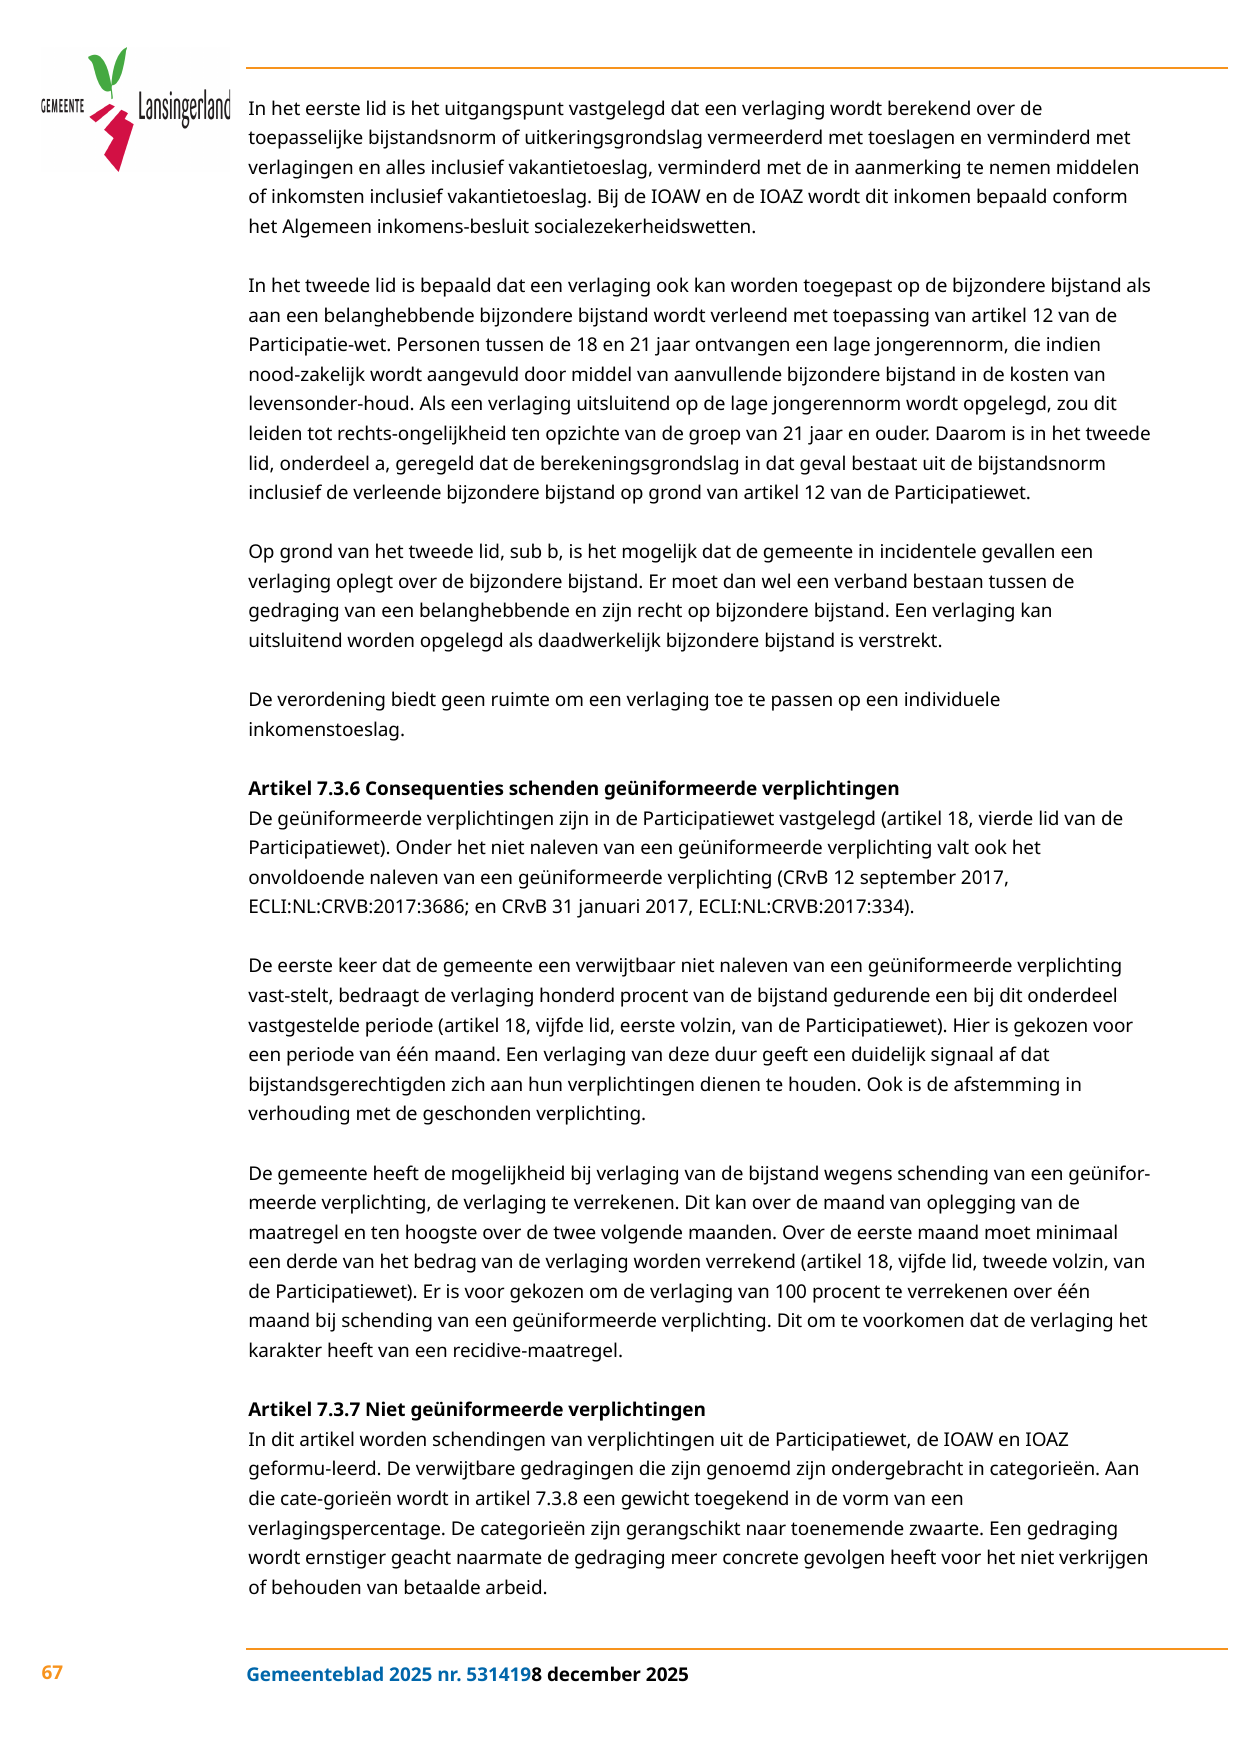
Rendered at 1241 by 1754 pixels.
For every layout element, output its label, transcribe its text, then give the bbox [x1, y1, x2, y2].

text In het eerste lid is het uitgangspunt vastgelegd dat een verlaging wordt berekend over de toepasselijke bijstandsnorm of uitkeringsgrondslag vermeerderd met toeslagen en verminderd met verlagingen en alles inclusief vakantietoeslag, verminderd met de in aanmerking te nemen middelen of inkomsten inclusief vakantietoeslag. Bij de IOAW en de IOAZ wordt dit inkomen bepaald conform het Algemeen inkomens-besluit socialezekerheidswetten. [248, 95, 1152, 239]
text Artikel 7.3.6 Consequenties schenden geüniformeerde verplichtingen [248, 775, 1152, 801]
text In dit artikel worden schendingen van verplichtingen uit de Participatiewet, de IOAW en IOAZ geformu-leerd. De verwijtbare gedragingen die zijn genoemd zijn ondergebracht in categorieën. Aan die cate-gorieën wordt in artikel 7.3.8 een gewicht toegekend in de vorm van een verlagingspercentage. De categorieën zijn gerangschikt naar toenemende zwaarte. Een gedraging wordt ernstiger geacht naarmate de gedraging meer concrete gevolgen heeft voor het niet verkrijgen of behouden van betaalde arbeid. [248, 1426, 1152, 1600]
text De gemeente heeft de mogelijkheid bij verlaging van de bijstand wegens schending van een geünifor-meerde verplichting, de verlaging te verrekenen. Dit kan over de maand van oplegging van de maatregel en ten hoogste over de twee volgende maanden. Over de eerste maand moet minimaal een derde van het bedrag van de verlaging worden verrekend (artikel 18, vijfde lid, tweede volzin, van de Participatiewet). Er is voor gekozen om de verlaging van 100 procent te verrekenen over één maand bij schending van een geüniformeerde verplichting. Dit om te voorkomen dat de verlaging het karakter heeft van een recidive-maatregel. [248, 1160, 1152, 1363]
text De verordening biedt geen ruimte om een verlaging toe te passen op een individuele inkomenstoeslag. [248, 686, 1152, 742]
text De geüniformeerde verplichtingen zijn in de Participatiewet vastgelegd (artikel 18, vierde lid van de Participatiewet). Onder het niet naleven van een geüniformeerde verplichting valt ook het onvoldoende naleven van een geüniformeerde verplichting (CRvB 12 september 2017, ECLI:NL:CRVB:2017:3686; en CRvB 31 januari 2017, ECLI:NL:CRVB:2017:334). [248, 805, 1152, 919]
text Artikel 7.3.7 Niet geüniformeerde verplichtingen [248, 1396, 1152, 1422]
text De eerste keer dat de gemeente een verwijtbaar niet naleven van een geüniformeerde verplichting vast-stelt, bedraagt de verlaging honderd procent van de bijstand gedurende een bij dit onderdeel vastgestelde periode (artikel 18, vijfde lid, eerste volzin, van de Participatiewet). Hier is gekozen voor een periode van één maand. Een verlaging van deze duur geeft een duidelijk signaal af dat bijstandsgerechtigden zich aan hun verplichtingen dienen te houden. Ook is de afstemming in verhouding met de geschonden verplichting. [248, 953, 1152, 1126]
picture [41, 47, 231, 172]
text Op grond van het tweede lid, sub b, is het mogelijk dat de gemeente in incidentele gevallen een verlaging oplegt over de bijzondere bijstand. Er moet dan wel een verband bestaan tussen de gedraging van een belanghebbende en zijn recht op bijzondere bijstand. Een verlaging kan uitsluitend worden opgelegd als daadwerkelijk bijzondere bijstand is verstrekt. [248, 538, 1152, 653]
text In het tweede lid is bepaald dat een verlaging ook kan worden toegepast op de bijzondere bijstand als aan een belanghebbende bijzondere bijstand wordt verleend met toepassing van artikel 12 van de Participatie-wet. Personen tussen de 18 en 21 jaar ontvangen een lage jongerennorm, die indien nood-zakelijk wordt aangevuld door middel van aanvullende bijzondere bijstand in de kosten van levensonder-houd. Als een verlaging uitsluitend op de lage jongerennorm wordt opgelegd, zou dit leiden tot rechts-ongelijkheid ten opzichte van de groep van 21 jaar en ouder. Daarom is in het tweede lid, onderdeel a, geregeld dat de berekeningsgrondslag in dat geval bestaat uit de bijstandsnorm inclusief de verleende bijzondere bijstand op grond van artikel 12 van de Participatiewet. [248, 272, 1152, 505]
